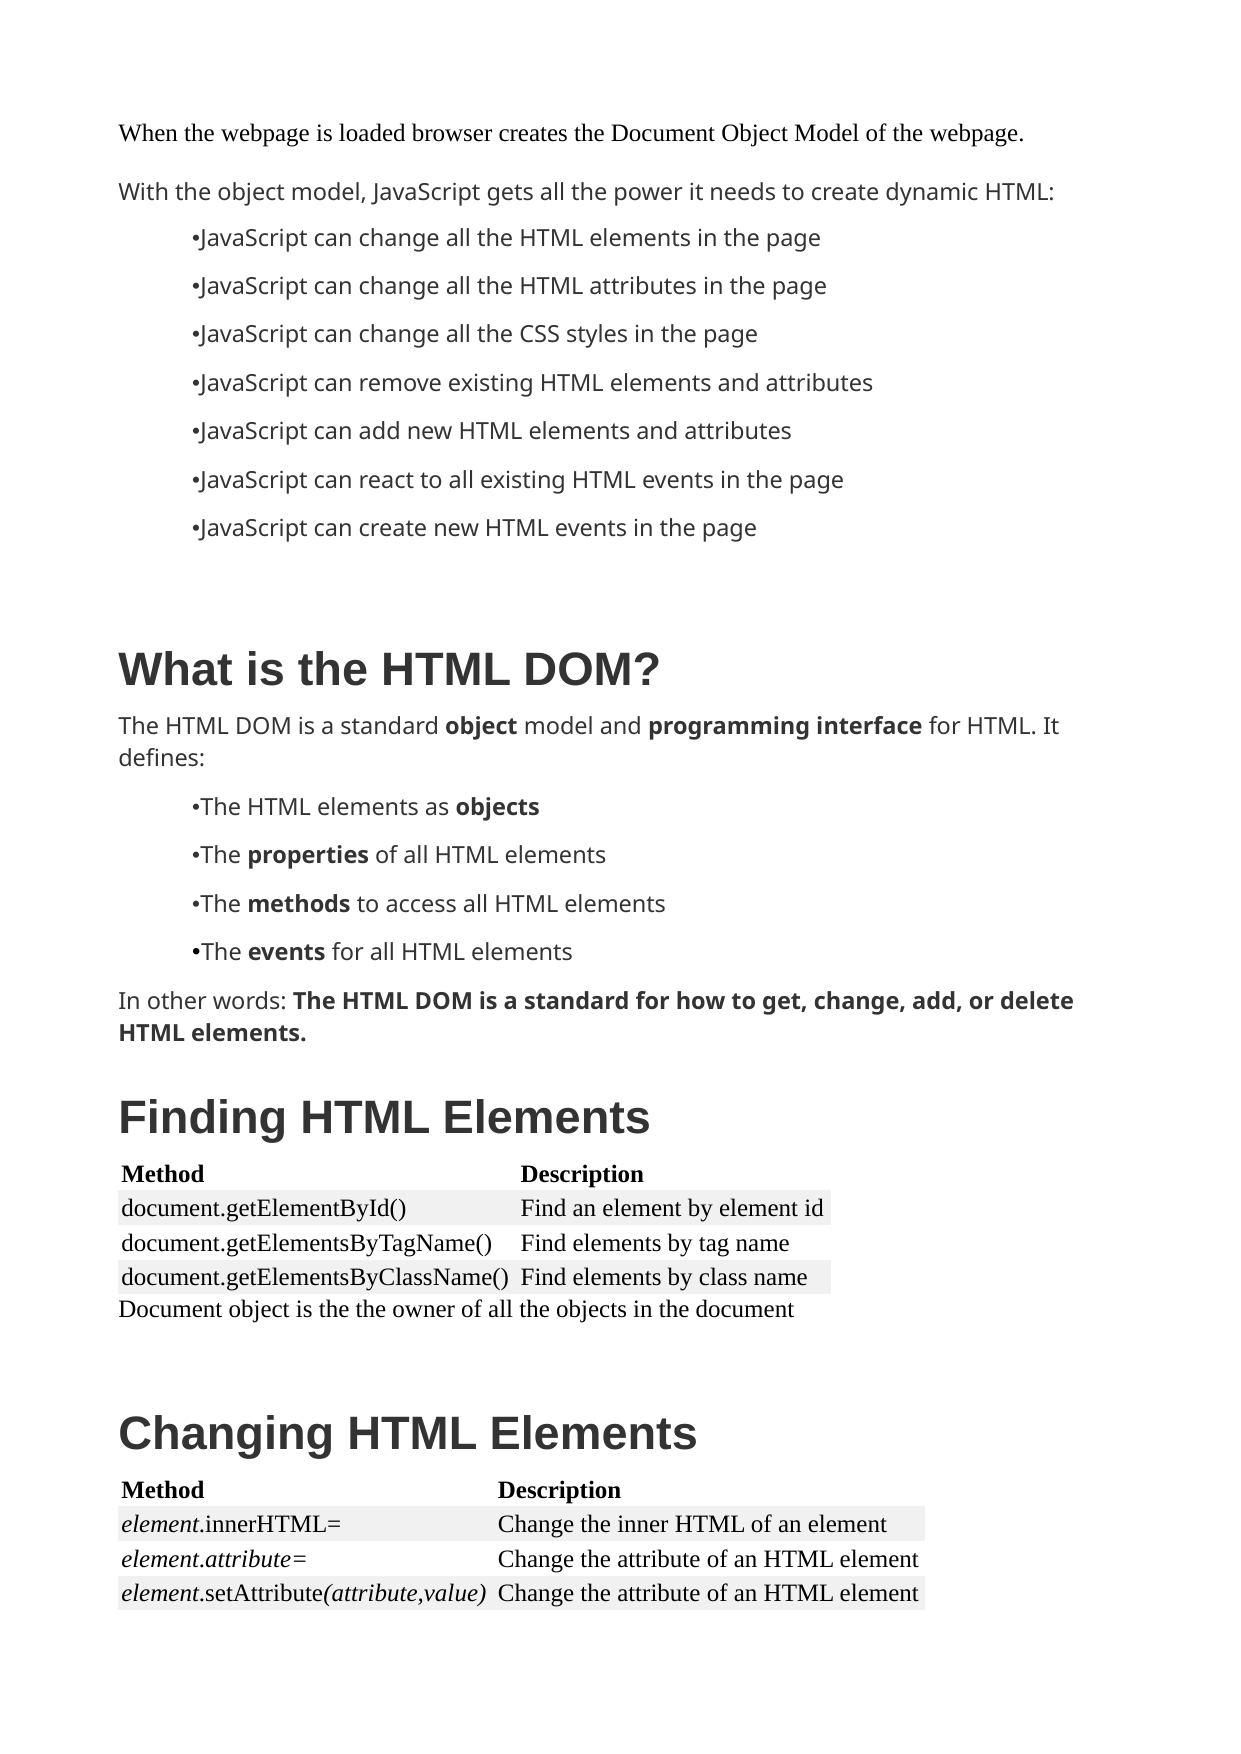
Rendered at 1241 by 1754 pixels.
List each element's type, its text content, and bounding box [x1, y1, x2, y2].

list The methods to access all HTML elements [118, 886, 1122, 919]
table_header Description [495, 1472, 925, 1506]
text In other words: The HTML DOM is a standard for how to get, change, add, or delete HTML elements. [118, 983, 1122, 1049]
table_cell Change the attribute of an HTML element [495, 1541, 925, 1576]
list JavaScript can change all the HTML elements in the page [118, 220, 1122, 253]
list The events for all HTML elements [118, 935, 1122, 967]
table_header Description [518, 1156, 831, 1190]
table_cell document.getElementsByTagName() [118, 1225, 517, 1259]
list JavaScript can remove existing HTML elements and attributes [118, 365, 1122, 398]
text The HTML DOM is a standard object model and programming interface for HTML. It defines: [118, 708, 1122, 774]
table_cell element.attribute= [118, 1541, 495, 1576]
list JavaScript can create new HTML events in the page [118, 511, 1122, 543]
text Document object is the the owner of all the objects in the document [118, 1294, 1122, 1323]
text When the webpage is loaded browser creates the Document Object Model of the webpage. [118, 118, 1122, 147]
table_cell element.innerHTML= [118, 1506, 495, 1541]
list The properties of all HTML elements [118, 838, 1122, 871]
list JavaScript can add new HTML elements and attributes [118, 414, 1122, 447]
subtitle What is the HTML DOM? [118, 642, 1122, 696]
table_cell document.getElementsByClassName() [118, 1260, 517, 1294]
table_cell Change the inner HTML of an element [495, 1506, 925, 1541]
list The HTML elements as objects [118, 789, 1122, 822]
list JavaScript can change all the CSS styles in the page [118, 317, 1122, 350]
table_cell Find elements by tag name [518, 1225, 831, 1259]
text With the object model, JavaScript gets all the power it needs to create dynamic HTML: [118, 176, 1122, 208]
list JavaScript can change all the HTML attributes in the page [118, 268, 1122, 301]
subtitle Changing HTML Elements [118, 1405, 1122, 1459]
table_header Method [118, 1156, 517, 1190]
table_cell element.setAttribute(attribute,value) [118, 1576, 495, 1610]
table_cell Find elements by class name [518, 1260, 831, 1294]
table_cell Find an element by element id [518, 1190, 831, 1225]
table_cell Change the attribute of an HTML element [495, 1576, 925, 1610]
subtitle Finding HTML Elements [118, 1089, 1122, 1143]
table_header Method [118, 1472, 495, 1506]
table_cell document.getElementById() [118, 1190, 517, 1225]
list JavaScript can react to all existing HTML events in the page [118, 462, 1122, 495]
